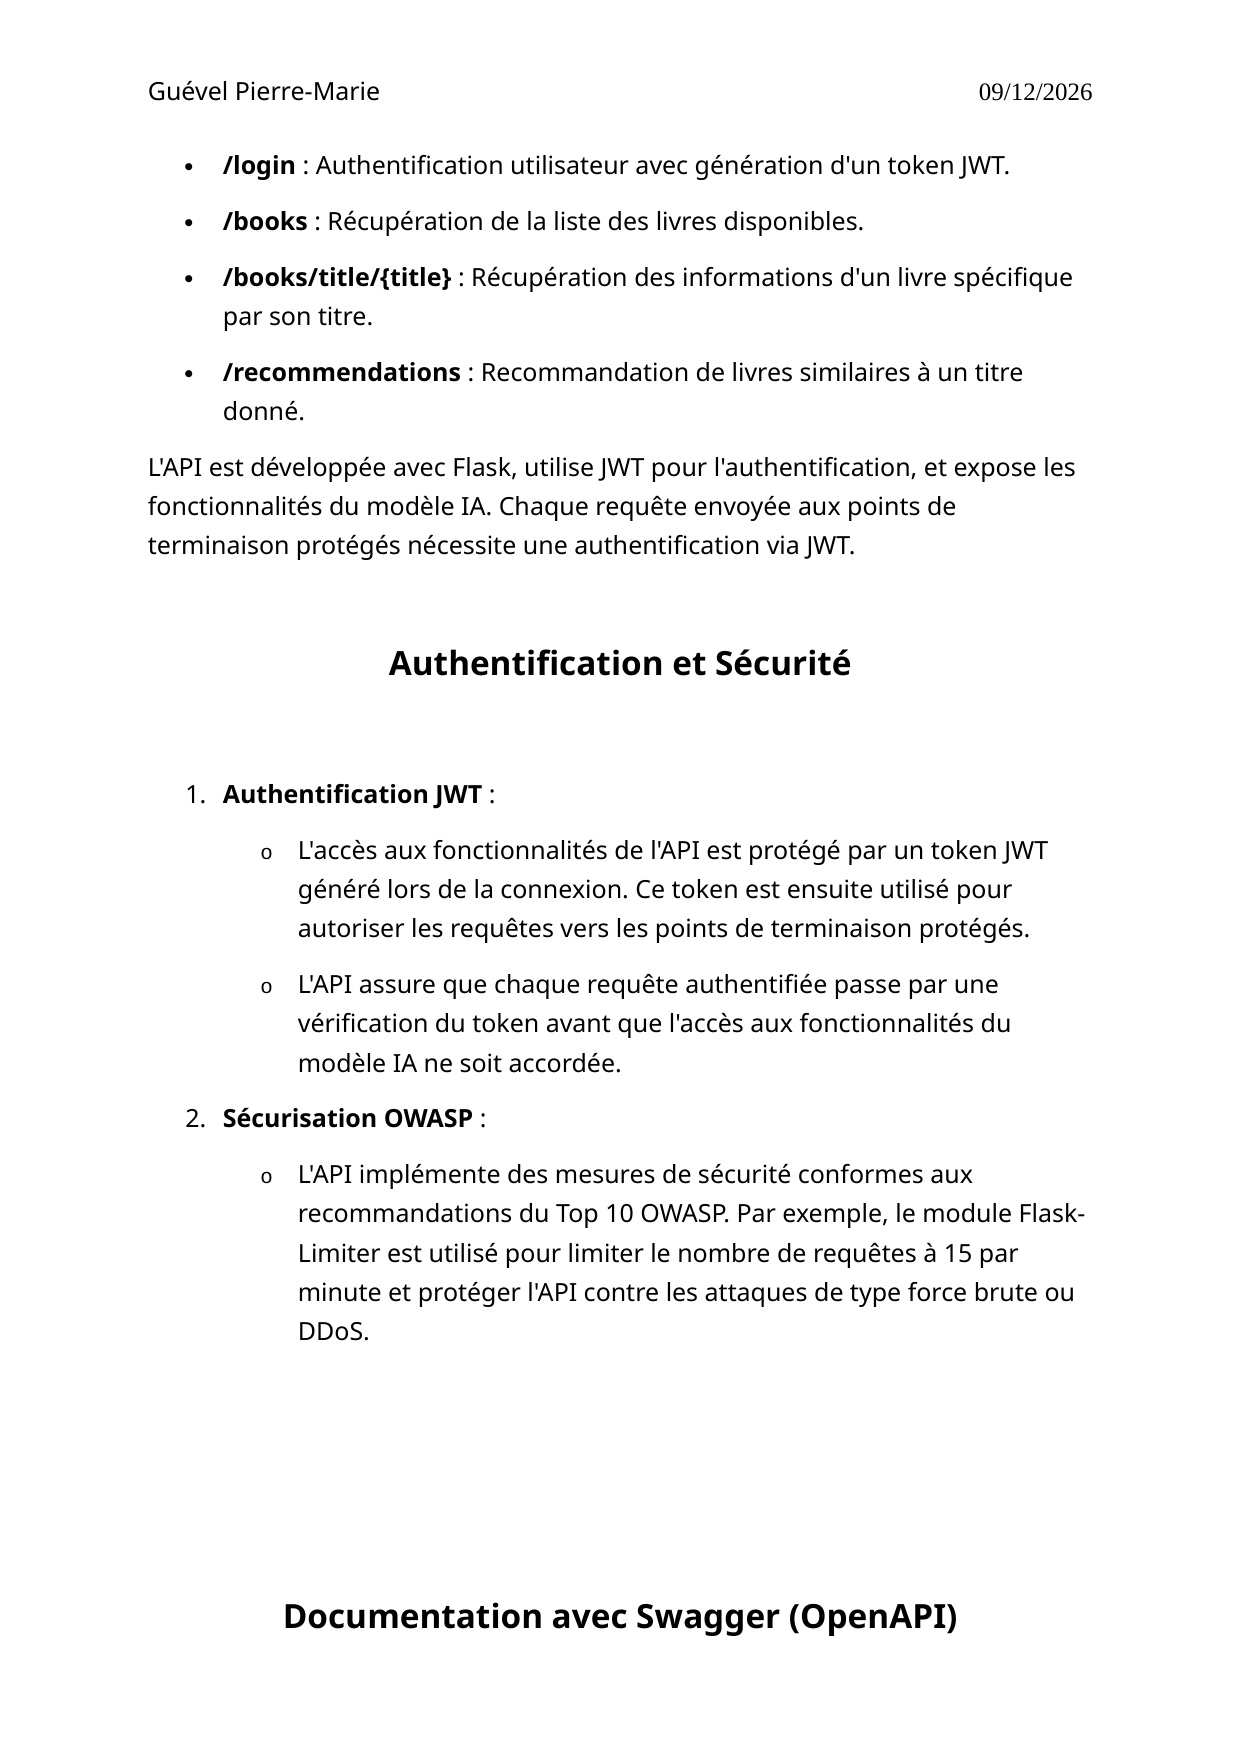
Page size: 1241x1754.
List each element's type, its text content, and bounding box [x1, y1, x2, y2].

list Sécurisation OWASP : [185, 1101, 1093, 1135]
text L'API est développée avec Flask, utilise JWT pour l'authentification, et expose les fonctionnalités du modèle IA. Chaque requête envoyée aux points de terminaison protégés nécessite une authentification via JWT. [148, 449, 1093, 562]
list /books/title/{title} : Récupération des informations d'un livre spécifique par son titre. [185, 259, 1093, 332]
list /login : Authentification utilisateur avec génération d'un token JWT. [185, 148, 1093, 182]
text Authentification et Sécurité [148, 639, 1093, 685]
list /books : Récupération de la liste des livres disponibles. [185, 203, 1093, 237]
text Documentation avec Swagger (OpenAPI) [148, 1593, 1093, 1638]
list Authentification JWT : [185, 777, 1093, 811]
list /recommendations : Recommandation de livres similaires à un titre donné. [185, 354, 1093, 427]
list L'API assure que chaque requête authentifiée passe par une vérification du token avant que l'accès aux fonctionnalités du modèle IA ne soit accordée. [260, 967, 1093, 1079]
list L'API implémente des mesures de sécurité conformes aux recommandations du Top 10 OWASP. Par exemple, le module Flask-Limiter est utilisé pour limiter le nombre de requêtes à 15 par minute et protéger l'API contre les attaques de type force brute ou DDoS. [260, 1157, 1093, 1348]
list L'accès aux fonctionnalités de l'API est protégé par un token JWT généré lors de la connexion. Ce token est ensuite utilisé pour autoriser les requêtes vers les points de terminaison protégés. [260, 833, 1093, 945]
